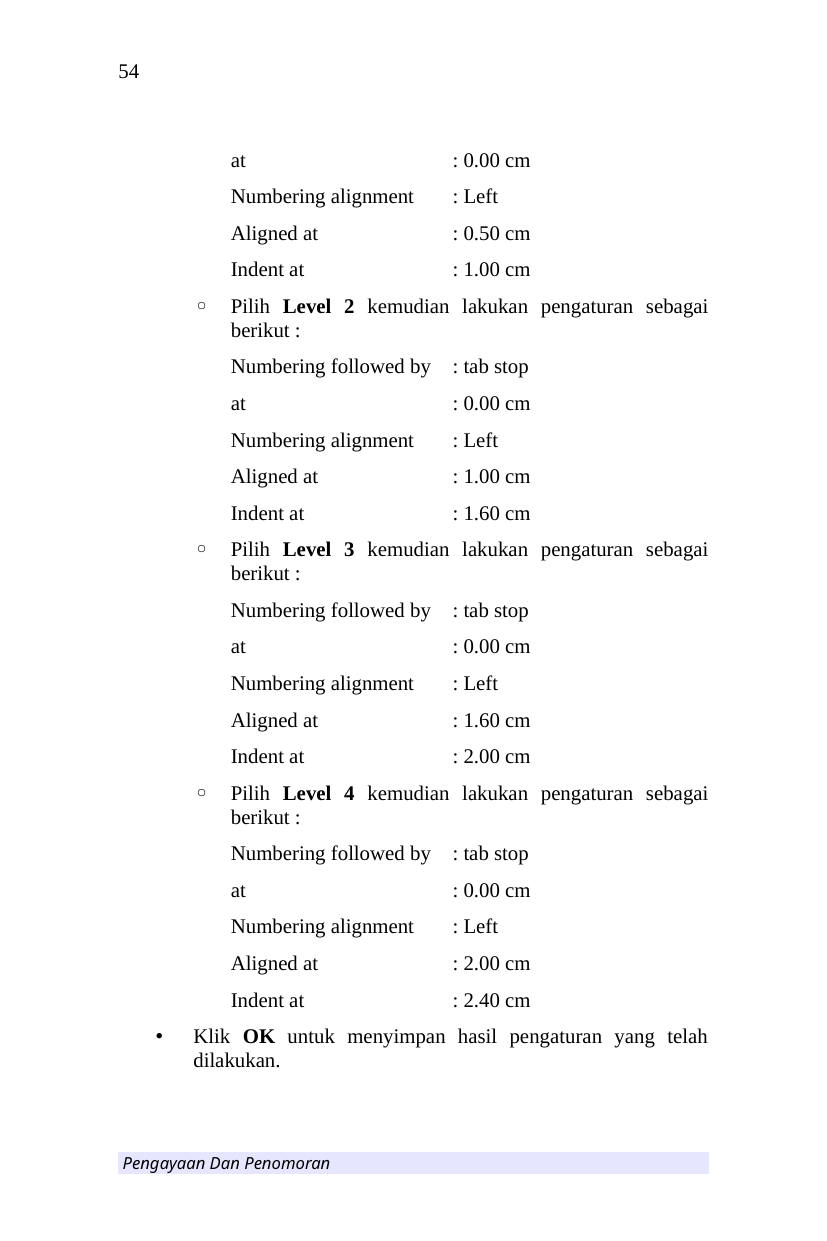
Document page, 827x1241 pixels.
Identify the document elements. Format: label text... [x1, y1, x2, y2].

list at : 0.00 cm [193, 878, 709, 902]
list Numbering alignment : Left [193, 671, 709, 695]
list Indent at : 2.00 cm [193, 744, 709, 768]
list Numbering alignment : Left [193, 184, 709, 208]
list Aligned at : 2.00 cm [193, 951, 709, 975]
list at : 0.00 cm [193, 634, 709, 658]
list Aligned at : 0.50 cm [193, 221, 709, 245]
list Numbering alignment : Left [193, 428, 709, 452]
list at : 0.00 cm [193, 148, 709, 172]
list Pilih Level 4 kemudian lakukan pengaturan sebagai berikut : [193, 781, 709, 829]
list Pilih Level 3 kemudian lakukan pengaturan sebagai berikut : [193, 537, 709, 585]
list Numbering alignment : Left [193, 914, 709, 938]
list Pilih Level 2 kemudian lakukan pengaturan sebagai berikut : [193, 294, 709, 342]
list Klik OK untuk menyimpan hasil pengaturan yang telah dilakukan. [156, 1024, 709, 1072]
list Indent at : 2.40 cm [193, 988, 709, 1012]
list Numbering followed by : tab stop [193, 598, 709, 622]
list at : 0.00 cm [193, 391, 709, 415]
list Aligned at : 1.60 cm [193, 708, 709, 732]
list Indent at : 1.00 cm [193, 257, 709, 281]
list Numbering followed by : tab stop [193, 354, 709, 378]
list Aligned at : 1.00 cm [193, 464, 709, 488]
list Indent at : 1.60 cm [193, 501, 709, 525]
list Numbering followed by : tab stop [193, 841, 709, 865]
